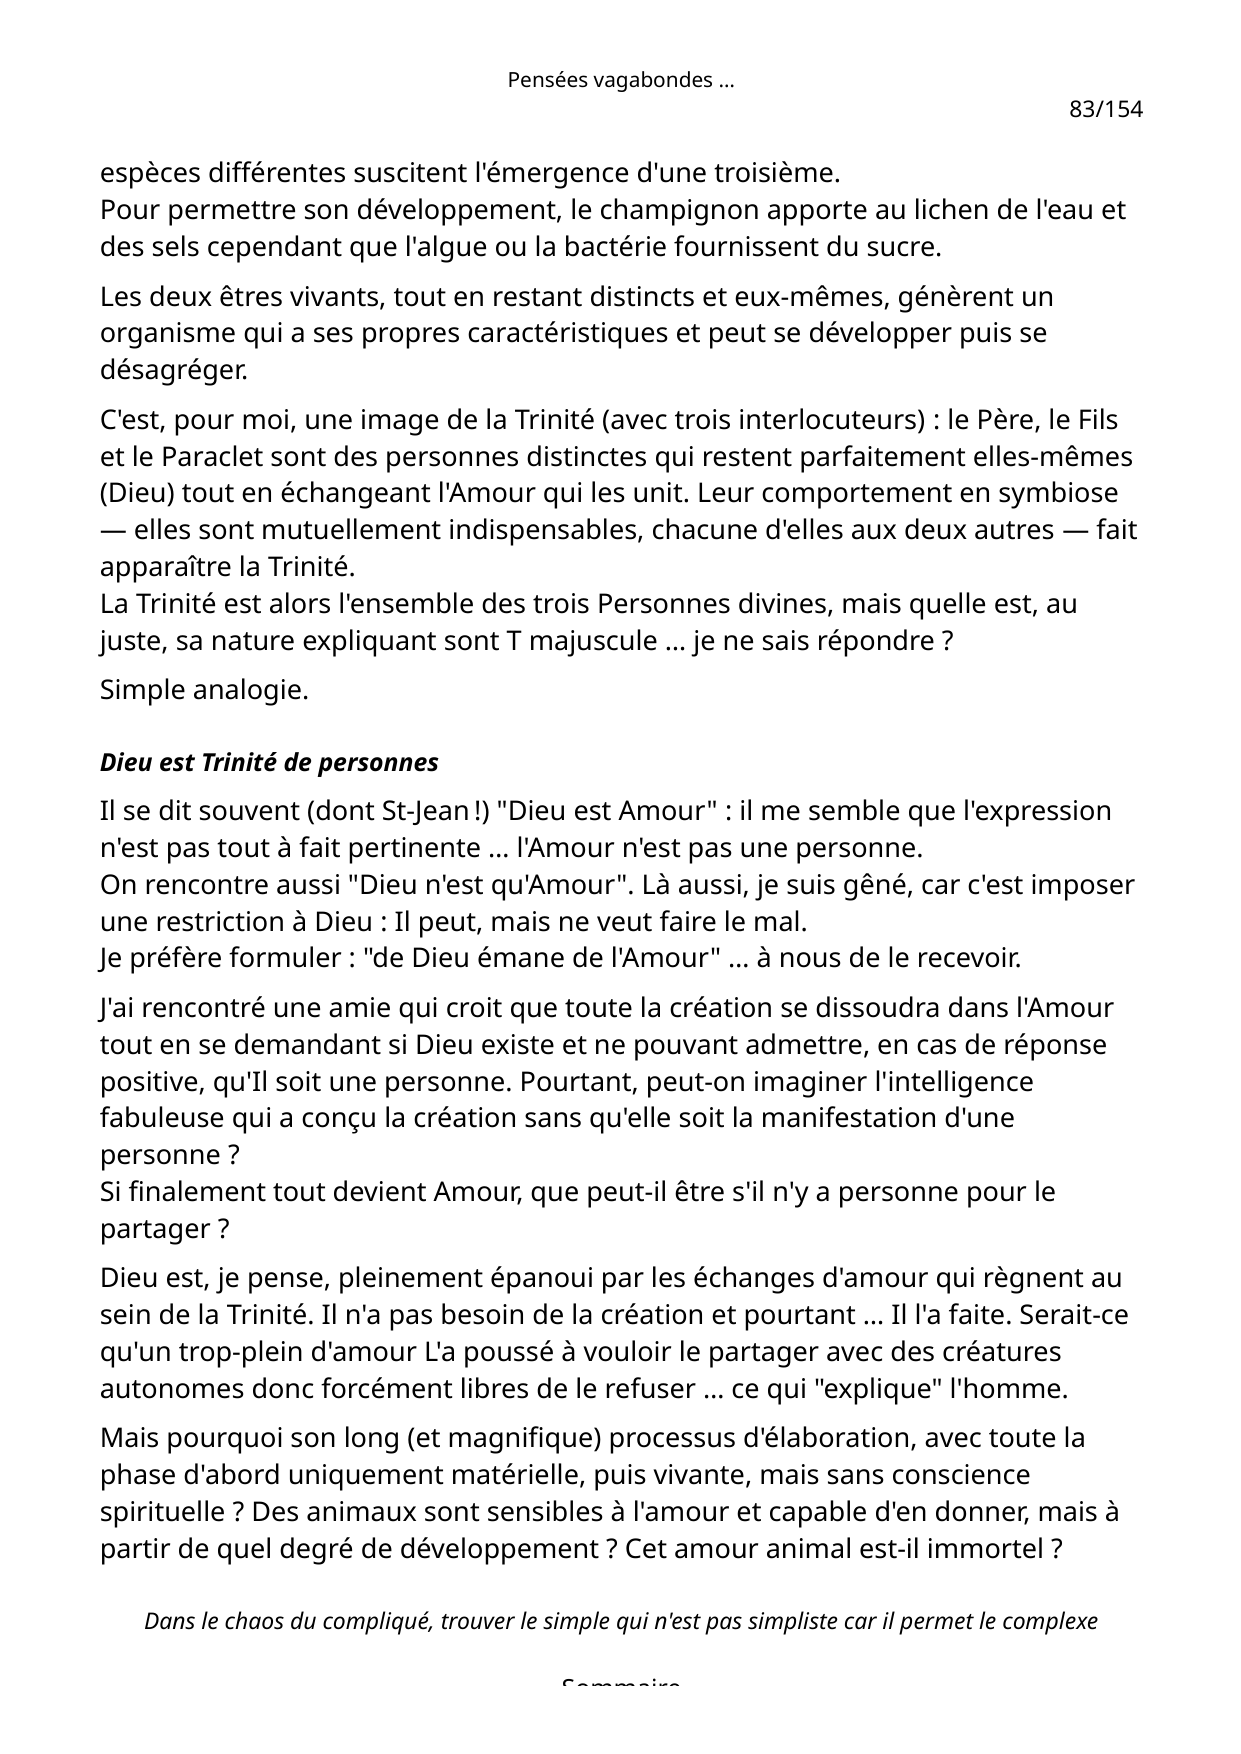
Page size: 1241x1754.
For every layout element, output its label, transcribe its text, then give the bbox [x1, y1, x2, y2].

text Simple analogie. [99, 671, 1143, 708]
subtitle Dieu est Trinité de personnes [99, 745, 1143, 779]
text J'ai rencontré une amie qui croit que toute la création se dissoudra dans l'Amour tout en se demandant si Dieu existe et ne pouvant admettre, en cas de réponse positive, qu'Il soit une personne. Pourtant, peut-on imaginer l'intelligence fabuleuse qui a conçu la création sans qu'elle soit la manifestation d'une personne ? Si finalement tout devient Amour, que peut-il être s'il n'y a personne pour le partager ? [99, 988, 1143, 1246]
text Mais pourquoi son long (et magnifique) processus d'élaboration, avec toute la phase d'abord uniquement matérielle, puis vivante, mais sans conscience spirituelle ? Des animaux sont sensibles à l'amour et capable d'en donner, mais à partir de quel degré de développement ? Cet amour animal est-il immortel ? [99, 1419, 1143, 1566]
text Les deux êtres vivants, tout en restant distincts et eux-mêmes, génèrent un organisme qui a ses propres caractéristiques et peut se développer puis se désagréger. [99, 277, 1143, 388]
text espèces différentes suscitent l'émergence d'une troisième. Pour permettre son développement, le champignon apporte au lichen de l'eau et des sels cependant que l'algue ou la bactérie fournissent du sucre. [99, 154, 1143, 264]
text Dieu est, je pense, pleinement épanoui par les échanges d'amour qui règnent au sein de la Trinité. Il n'a pas besoin de la création et pourtant … Il l'a faite. Serait-ce qu'un trop-plein d'amour L'a poussé à vouloir le partager avec des créatures autonomes donc forcément libres de le refuser … ce qui "explique" l'homme. [99, 1259, 1143, 1406]
text C'est, pour moi, une image de la Trinité (avec trois interlocuteurs) : le Père, le Fils et le Paraclet sont des personnes distinctes qui restent parfaitement elles-mêmes (Dieu) tout en échangeant l'Amour qui les unit. Leur comportement en symbiose — elles sont mutuellement indispensables, chacune d'elles aux deux autres — fait apparaître la Trinité. La Trinité est alors l'ensemble des trois Personnes divines, mais quelle est, au juste, sa nature expliquant sont T majuscule … je ne sais répondre ? [99, 400, 1143, 658]
text Il se dit souvent (dont St-Jean !) "Dieu est Amour" : il me semble que l'expression n'est pas tout à fait pertinente … l'Amour n'est pas une personne. On rencontre aussi "Dieu n'est qu'Amour". Là aussi, je suis gêné, car c'est imposer une restriction à Dieu : Il peut, mais ne veut faire le mal. Je préfère formuler : "de Dieu émane de l'Amour" … à nous de le recevoir. [99, 791, 1143, 976]
